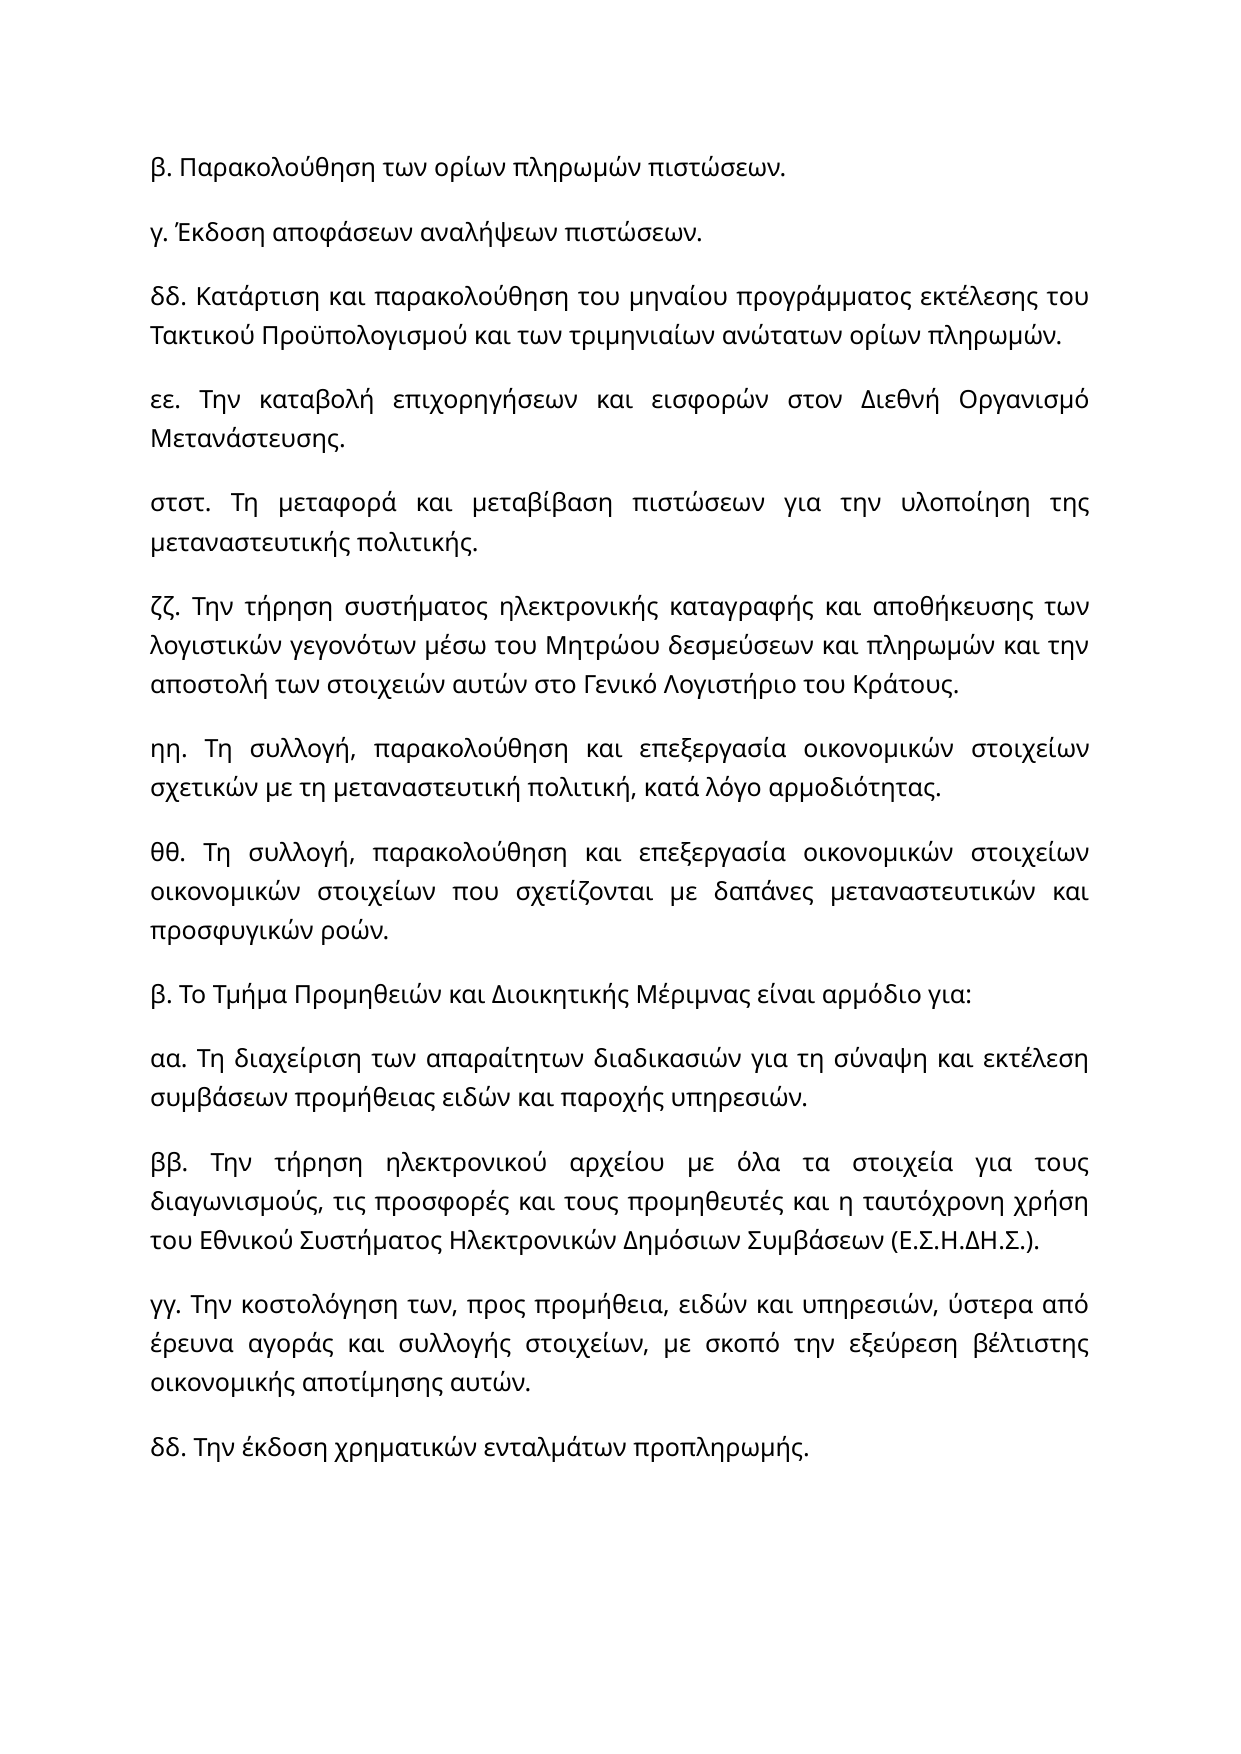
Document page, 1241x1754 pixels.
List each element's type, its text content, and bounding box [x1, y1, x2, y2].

text β. Το Τμήμα Προμηθειών και Διοικητικής Μέριμνας είναι αρμόδιο για: [150, 977, 1090, 1011]
text δδ. Την έκδοση χρηματικών ενταλμάτων προπληρωμής. [150, 1429, 1090, 1463]
text γγ. Την κοστολόγηση των, προς προμήθεια, ειδών και υπηρεσιών, ύστερα από έρευνα αγοράς και συλλογής στοιχείων, με σκοπό την εξεύρεση βέλτιστης οικονομικής αποτίμησης αυτών. [150, 1287, 1090, 1399]
text εε. Την καταβολή επιχορηγήσεων και εισφορών στον Διεθνή Οργανισμό Μετανάστευσης. [150, 382, 1090, 455]
text β. Παρακολούθηση των ορίων πληρωμών πιστώσεων. [150, 150, 1090, 184]
text ββ. Την τήρηση ηλεκτρονικού αρχείου με όλα τα στοιχεία για τους διαγωνισμούς, τις προσφορές και τους προμηθευτές και η ταυτόχρονη χρήση του Εθνικού Συστήματος Ηλεκτρονικών Δημόσιων Συμβάσεων (Ε.Σ.Η.ΔΗ.Σ.). [150, 1144, 1090, 1257]
text ζζ. Την τήρηση συστήματος ηλεκτρονικής καταγραφής και αποθήκευσης των λογιστικών γεγονότων μέσω του Μητρώου δεσμεύσεων και πληρωμών και την αποστολή των στοιχειών αυτών στο Γενικό Λογιστήριο του Κράτους. [150, 588, 1090, 701]
text ηη. Τη συλλογή, παρακολούθηση και επεξεργασία οικονομικών στοιχείων σχετικών με τη μεταναστευτική πολιτική, κατά λόγο αρμοδιότητας. [150, 731, 1090, 804]
text δδ. Κατάρτιση και παρακολούθηση του μηναίου προγράμματος εκτέλεσης του Τακτικού Προϋπολογισμού και των τριμηνιαίων ανώτατων ορίων πληρωμών. [150, 278, 1090, 352]
text θθ. Τη συλλογή, παρακολούθηση και επεξεργασία οικονομικών στοιχείων οικονομικών στοιχείων που σχετίζονται με δαπάνες μεταναστευτικών και προσφυγικών ροών. [150, 834, 1090, 947]
text γ. Έκδοση αποφάσεων αναλήψεων πιστώσεων. [150, 214, 1090, 248]
text αα. Τη διαχείριση των απαραίτητων διαδικασιών για τη σύναψη και εκτέλεση συμβάσεων προμήθειας ειδών και παροχής υπηρεσιών. [150, 1041, 1090, 1114]
text στστ. Τη μεταφορά και μεταβίβαση πιστώσεων για την υλοποίηση της μεταναστευτικής πολιτικής. [150, 485, 1090, 558]
